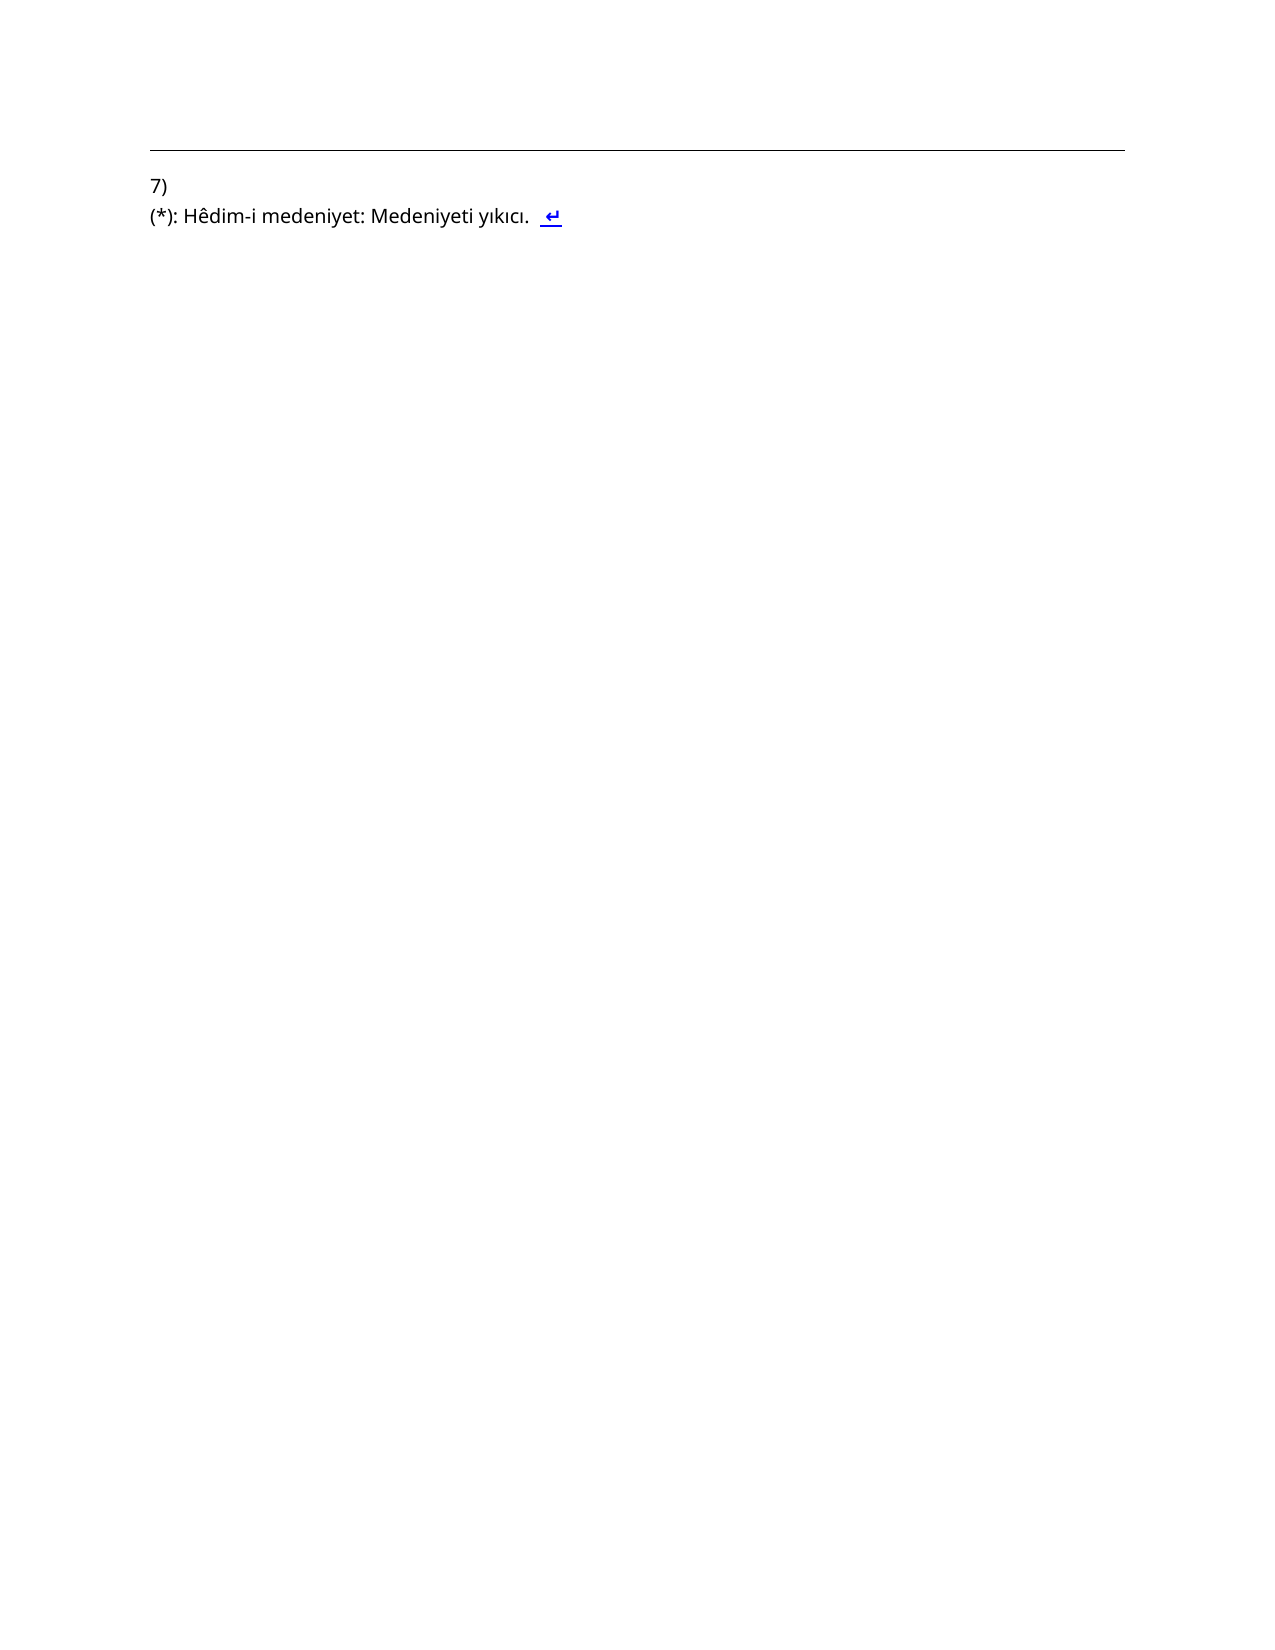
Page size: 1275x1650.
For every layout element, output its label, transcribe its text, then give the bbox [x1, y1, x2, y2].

text (*): Hêdim-i medeniyet: Medeniyeti yıkıcı. ↵ [150, 199, 1125, 229]
text 7) [150, 151, 1125, 199]
